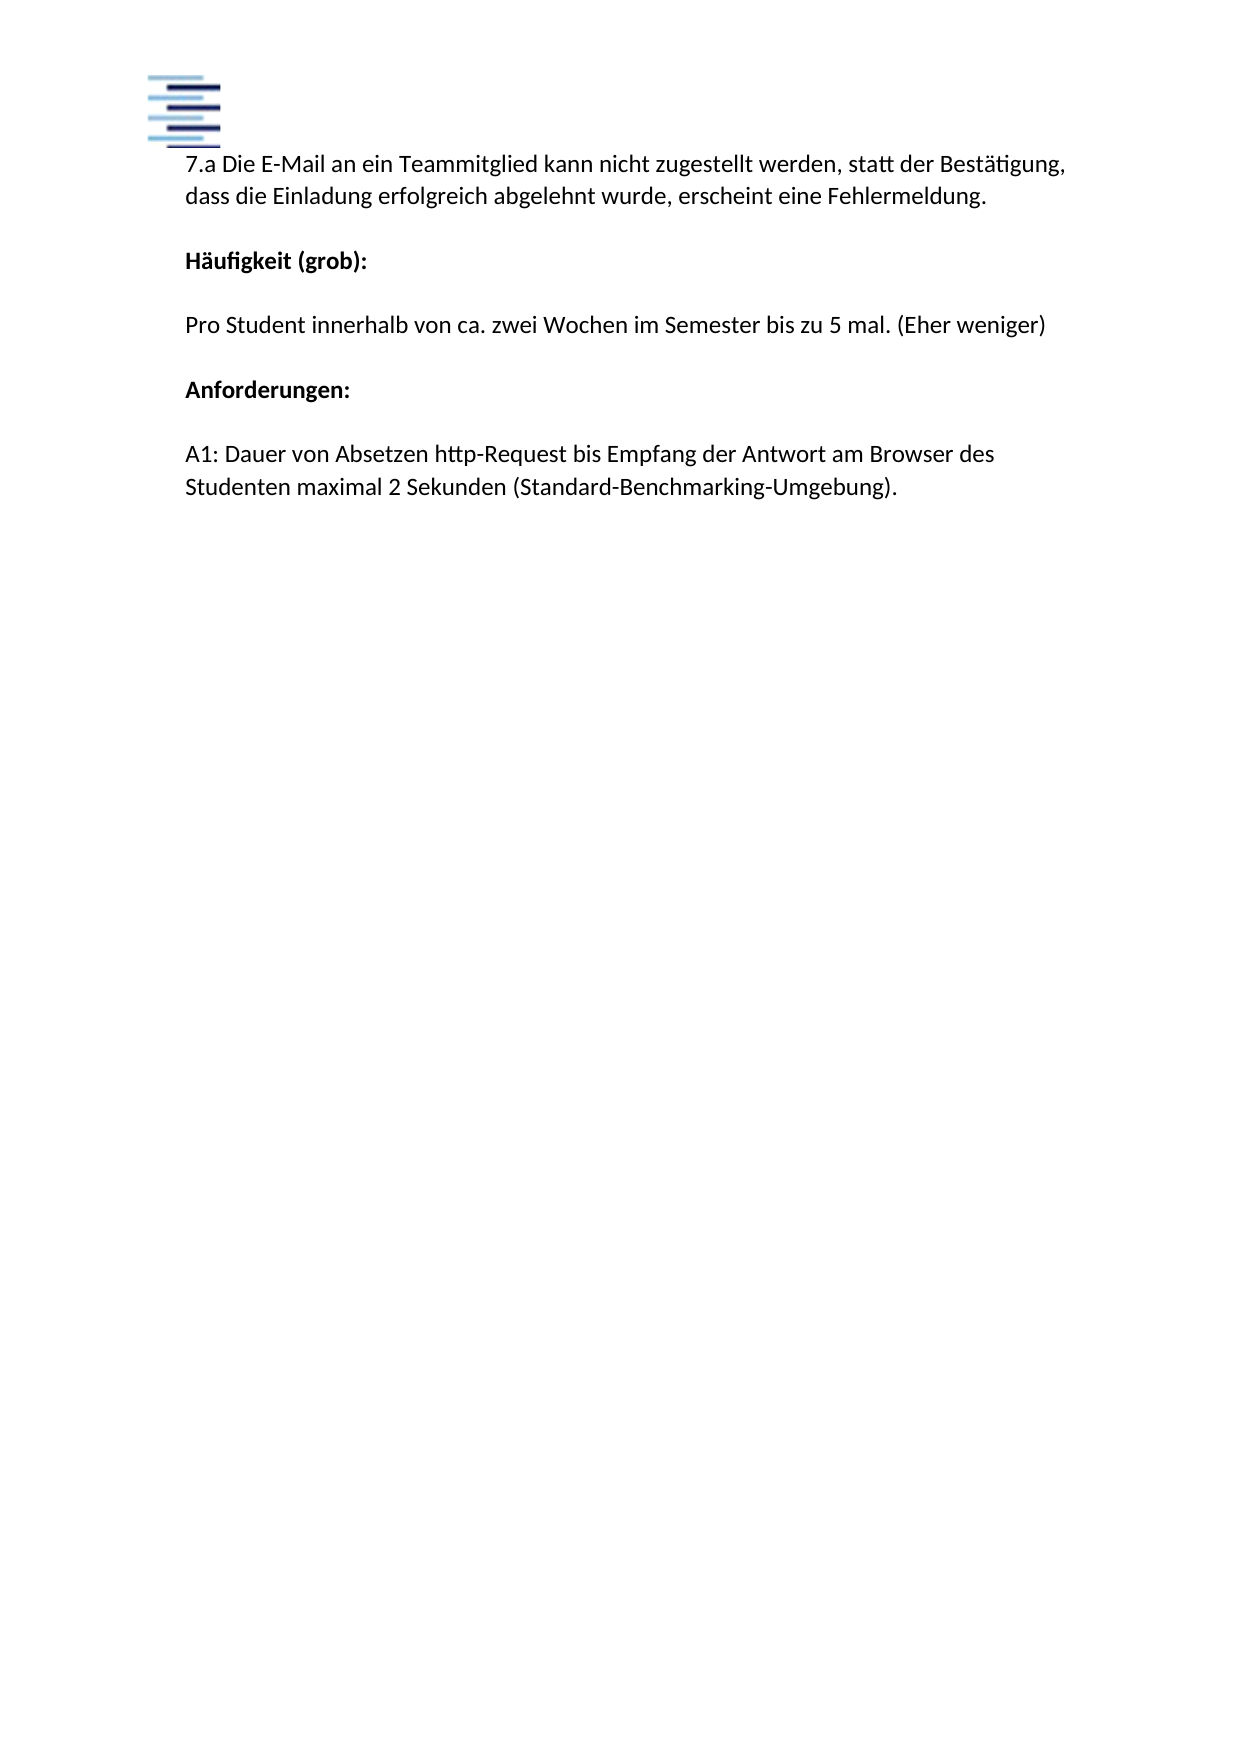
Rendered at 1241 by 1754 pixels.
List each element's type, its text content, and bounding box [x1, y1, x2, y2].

text Häufigkeit (grob): [185, 245, 1093, 275]
text Anforderungen: [185, 374, 1093, 404]
text Pro Student innerhalb von ca. zwei Wochen im Semester bis zu 5 mal. (Eher weniger) [185, 309, 1093, 340]
text 7.a Die E-Mail an ein Teammitglied kann nicht zugestellt werden, statt der Bestätigung, dass die Einladung erfolgreich abgelehnt wurde, erscheint eine Fehlermeldung. [185, 148, 1093, 211]
text A1: Dauer von Absetzen http-Request bis Empfang der Antwort am Browser des Studenten maximal 2 Sekunden (Standard-Benchmarking-Umgebung). [185, 438, 1093, 501]
